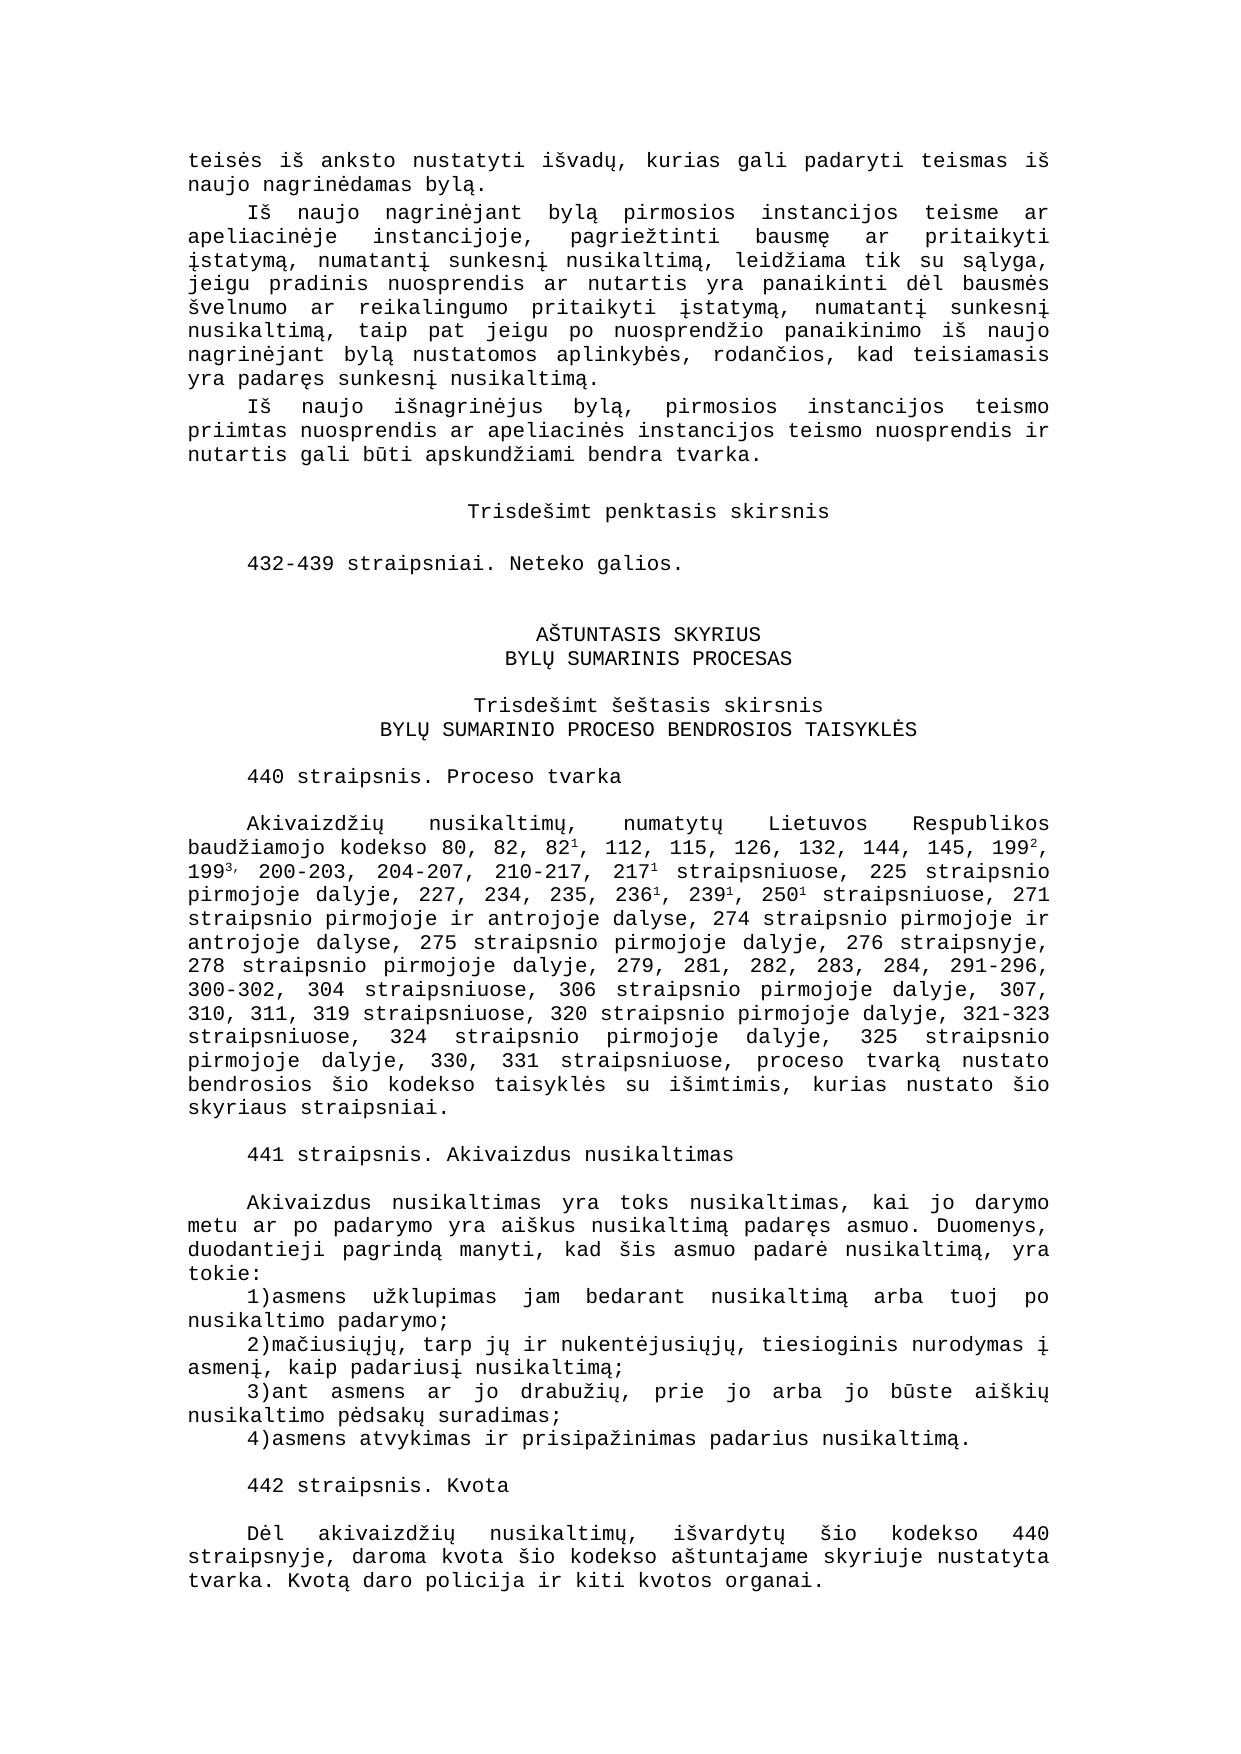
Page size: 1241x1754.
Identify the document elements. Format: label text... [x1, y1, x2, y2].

text Dėl akivaizdžių nusikaltimų, išvardytų šio kodekso 440 straipsnyje, daroma kvota šio kodekso aštuntajame skyriuje nustatyta tvarka. Kvotą daro policija ir kiti kvotos organai. [187, 1523, 1050, 1594]
text 1)asmens užklupimas jam bedarant nusikaltimą arba tuoj po nusikaltimo padarymo; [187, 1286, 1050, 1334]
text 442 straipsnis. Kvota [187, 1476, 1050, 1499]
text 2)mačiusiųjų, tarp jų ir nukentėjusiųjų, tiesioginis nurodymas į asmenį, kaip padariusį nusikaltimą; [187, 1334, 1050, 1381]
text 3)ant asmens ar jo drabužių, prie jo arba jo būste aiškių nusikaltimo pėdsakų suradimas; [187, 1381, 1050, 1428]
text 440 straipsnis. Proceso tvarka [187, 766, 1050, 790]
text 432-439 straipsniai. Neteko galios. [187, 553, 1050, 577]
text BYLŲ SUMARINIO PROCESO BENDROSIOS TAISYKLĖS [187, 719, 1050, 742]
text Akivaizdus nusikaltimas yra toks nusikaltimas, kai jo darymo metu ar po padarymo yra aiškus nusikaltimą padaręs asmuo. Duomenys, duodantieji pagrindą manyti, kad šis asmuo padarė nusikaltimą, yra tokie: [187, 1192, 1050, 1286]
text Iš naujo išnagrinėjus bylą, pirmosios instancijos teismo priimtas nuosprendis ar apeliacinės instancijos teismo nuosprendis ir nutartis gali būti apskundžiami bendra tvarka. [187, 396, 1050, 467]
text Trisdešimt penktasis skirsnis [187, 501, 1050, 525]
text Akivaizdžių nusikaltimų, numatytų Lietuvos Respublikos baudžiamojo kodekso 80, 82, 821, 112, 115, 126, 132, 144, 145, 1992, 1993, 200-203, 204-207, 210-217, 2171 straipsniuose, 225 straipsnio pirmojoje dalyje, 227, 234, 235, 2361, 2391, 2501 straipsniuose, 271 straipsnio pirmojoje ir antrojoje dalyse, 274 straipsnio pirmojoje ir antrojoje dalyse, 275 straipsnio pirmojoje dalyje, 276 straipsnyje, 278 straipsnio pirmojoje dalyje, 279, 281, 282, 283, 284, 291-296, 300-302, 304 straipsniuose, 306 straipsnio pirmojoje dalyje, 307, 310, 311, 319 straipsniuose, 320 straipsnio pirmojoje dalyje, 321-323 straipsniuose, 324 straipsnio pirmojoje dalyje, 325 straipsnio pirmojoje dalyje, 330, 331 straipsniuose, proceso tvarką nustato bendrosios šio kodekso taisyklės su išimtimis, kurias nustato šio skyriaus straipsniai. [187, 813, 1050, 1121]
text 441 straipsnis. Akivaizdus nusikaltimas [187, 1144, 1050, 1168]
text BYLŲ SUMARINIS PROCESAS [187, 648, 1050, 672]
text teisės iš anksto nustatyti išvadų, kurias gali padaryti teismas iš naujo nagrinėdamas bylą. [187, 150, 1050, 197]
text Trisdešimt šeštasis skirsnis [187, 695, 1050, 719]
text 4)asmens atvykimas ir prisipažinimas padarius nusikaltimą. [187, 1428, 1050, 1452]
text AŠTUNTASIS SKYRIUS [187, 624, 1050, 648]
text Iš naujo nagrinėjant bylą pirmosios instancijos teisme ar apeliacinėje instancijoje, pagriežtinti bausmę ar pritaikyti įstatymą, numatantį sunkesnį nusikaltimą, leidžiama tik su sąlyga, jeigu pradinis nuosprendis ar nutartis yra panaikinti dėl bausmės švelnumo ar reikalingumo pritaikyti įstatymą, numatantį sunkesnį nusikaltimą, taip pat jeigu po nuosprendžio panaikinimo iš naujo nagrinėjant bylą nustatomos aplinkybės, rodančios, kad teisiamasis yra padaręs sunkesnį nusikaltimą. [187, 202, 1050, 391]
